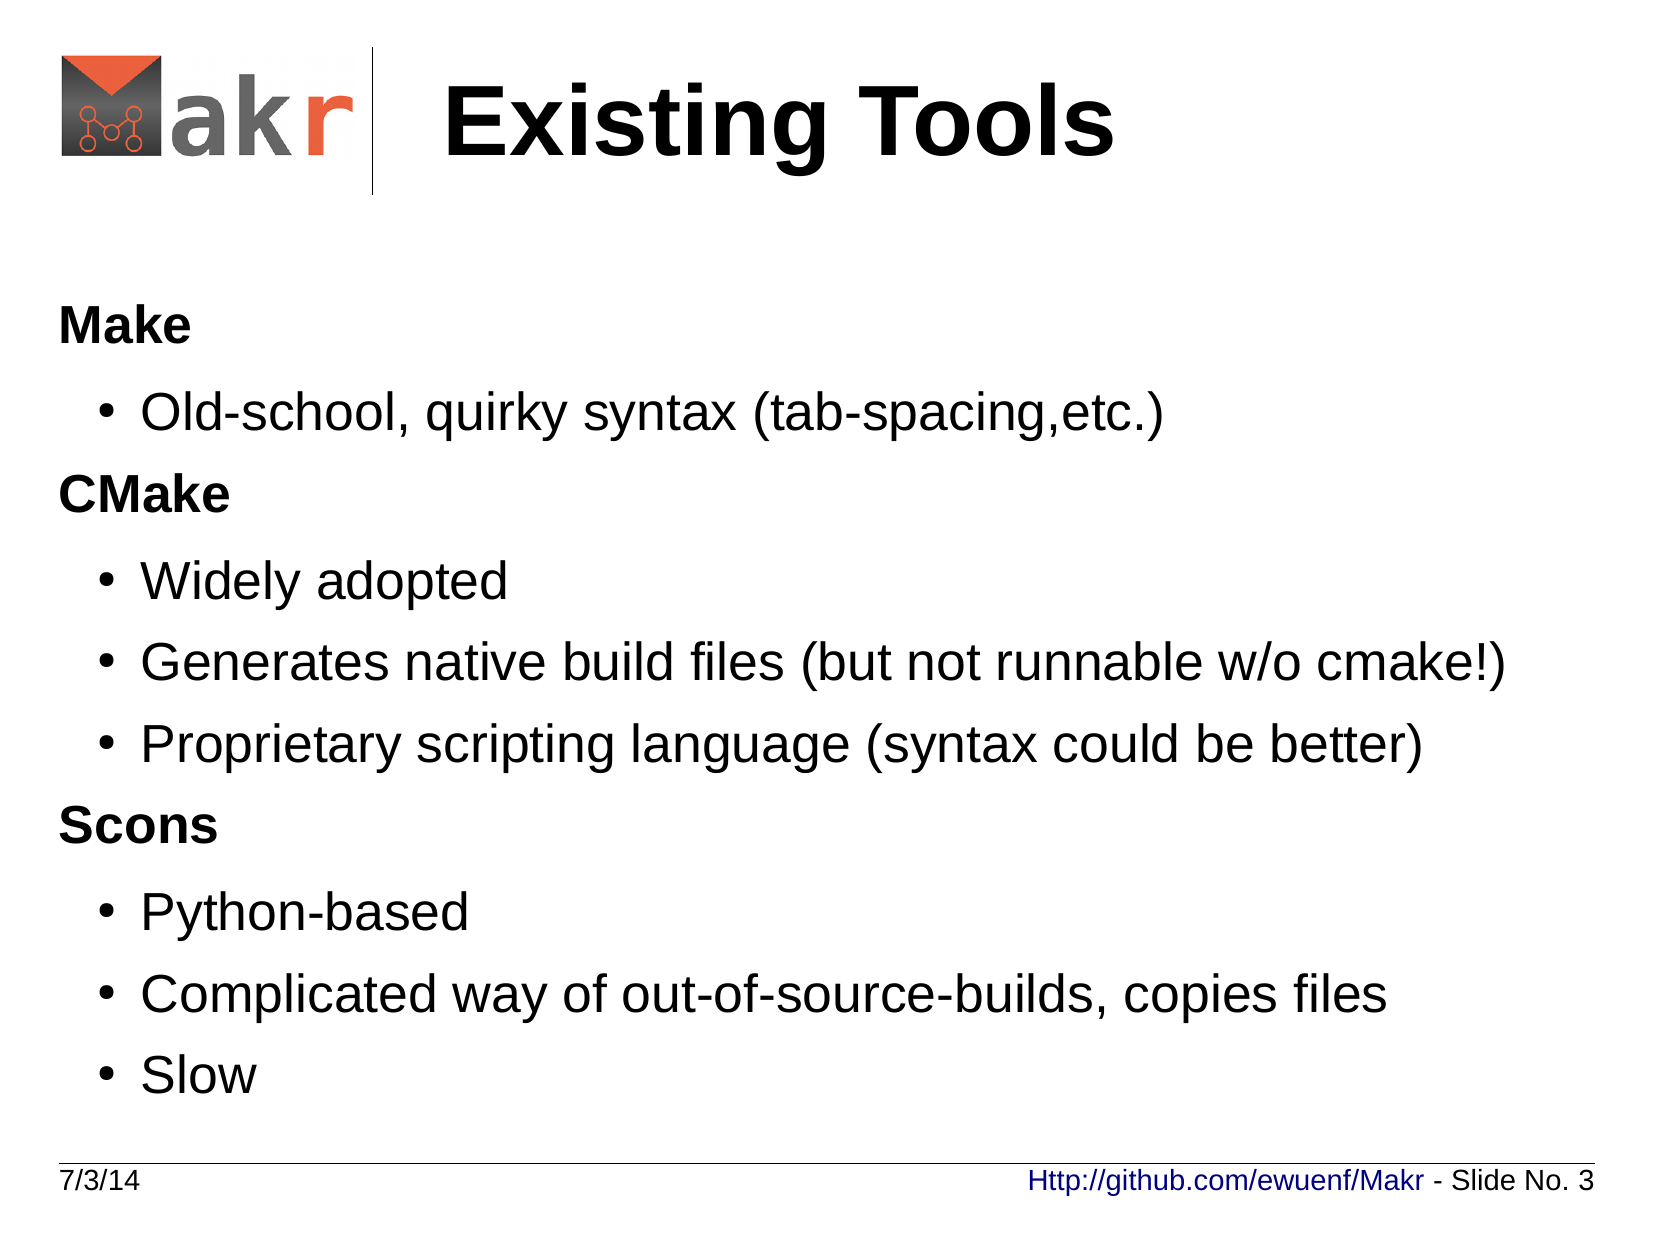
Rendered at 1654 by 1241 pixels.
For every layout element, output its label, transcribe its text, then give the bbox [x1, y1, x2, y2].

picture [59, 53, 355, 158]
title Existing Tools [442, 65, 1607, 177]
list Make Old-school, quirky syntax (tab-spacing,etc.) CMake Widely adopted Generates native build files (but not runnable w/o cmake!) Proprietary scripting language (syntax could be better) Scons Python-based Complicated way of out-of-source-builds, copies files Slow [59, 295, 1595, 1114]
